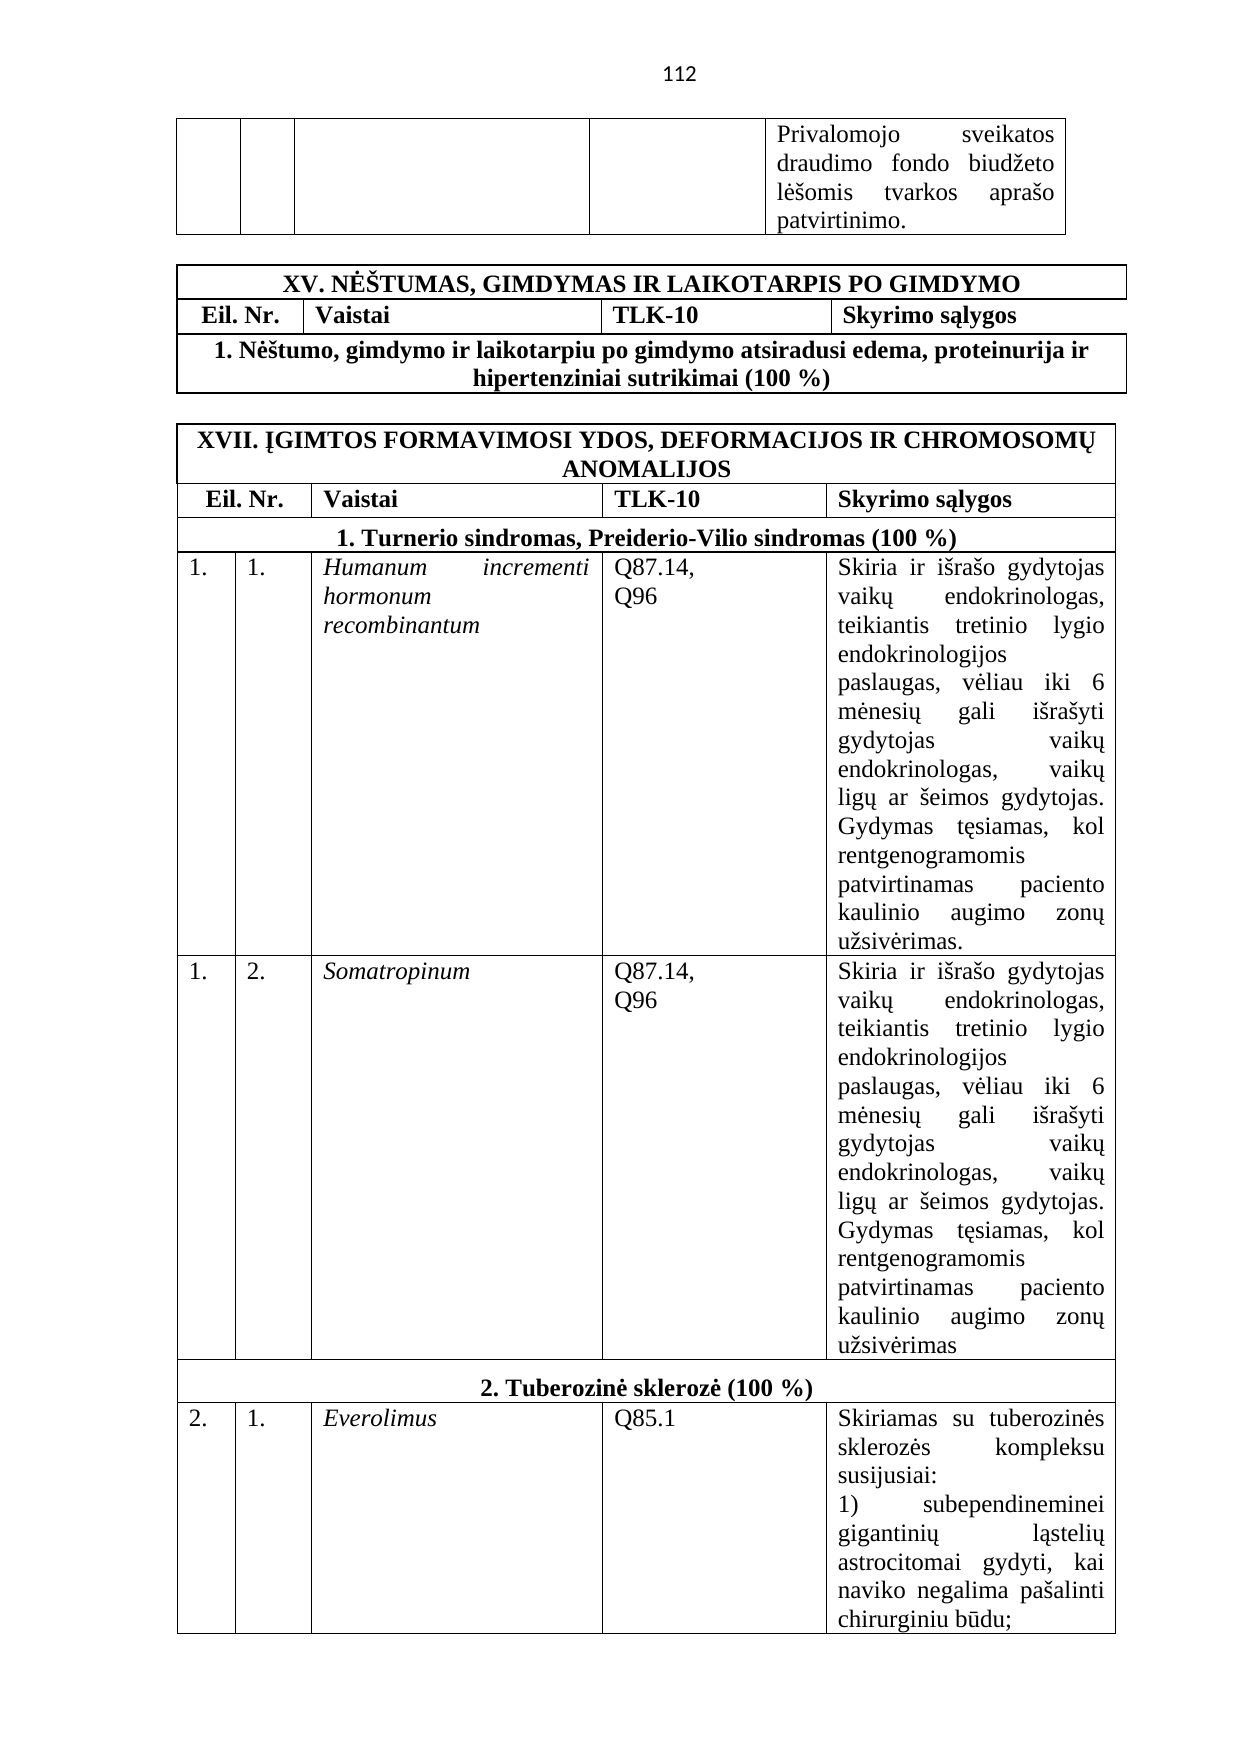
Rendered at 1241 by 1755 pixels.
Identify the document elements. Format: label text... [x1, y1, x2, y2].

table_cell [1080, 118, 1085, 234]
table_cell [1104, 118, 1110, 234]
table_cell [1116, 955, 1120, 1358]
table_cell [1116, 517, 1120, 551]
table_cell 2. [178, 1403, 235, 1633]
table_cell 2. Tuberozinė sklerozė (100 %) [178, 1360, 1115, 1402]
table_cell Eil. Nr. [178, 484, 311, 517]
table_cell Q87.14, Q96 [603, 553, 826, 955]
table_cell [295, 119, 589, 234]
table_cell Somatropinum [312, 956, 602, 1358]
table_cell [1116, 551, 1120, 955]
table_header XV. NĖŠTUMAS, GIMDYMAS IR LAIKOTARPIS PO GIMDYMO [178, 266, 1126, 298]
table_cell [1120, 1359, 1126, 1402]
table_cell Everolimus [312, 1403, 602, 1633]
table_cell [1070, 118, 1076, 234]
table_cell Vaistai [312, 484, 602, 517]
table_header [1116, 423, 1120, 483]
table_cell 1. Turnerio sindromas, Preiderio-Vilio sindromas (100 %) [178, 518, 1115, 551]
table_cell [1116, 1402, 1120, 1633]
table_cell [1100, 118, 1104, 234]
table_cell Humanum incrementi hormonum recombinantum [312, 553, 602, 955]
table_cell [1094, 118, 1099, 234]
table_cell [1120, 517, 1126, 551]
table_cell [1120, 483, 1126, 517]
table_cell 1. [236, 1403, 311, 1633]
table_cell [1110, 118, 1123, 234]
table_cell [1066, 118, 1070, 234]
table_cell 1. [178, 553, 235, 955]
table_cell Q85.1 [603, 1403, 826, 1633]
table_cell [1076, 118, 1080, 234]
table_cell [1090, 118, 1094, 234]
table_cell Vaistai [304, 300, 601, 333]
table_cell Skyrimo sąlygos [827, 484, 1115, 517]
table_cell 1. [236, 553, 311, 955]
table_cell [1085, 118, 1089, 234]
table_cell [1120, 955, 1126, 1358]
table_cell [177, 119, 240, 234]
table_cell 1. Nėštumo, gimdymo ir laikotarpiu po gimdymo atsiradusi edema, proteinurija ir hipertenziniai sutrikimai (100 %) [178, 335, 1126, 392]
table_cell Skiria ir išrašo gydytojas vaikų endokrinologas, teikiantis tretinio lygio endokrinologijos paslaugas, vėliau iki 6 mėnesių gali išrašyti gydytojas vaikų endokrinologas, vaikų ligų ar šeimos gydytojas. Gydymas tęsiamas, kol rentgenogramomis patvirtinamas paciento kaulinio augimo zonų užsivėrimas [827, 956, 1115, 1358]
table_cell TLK-10 [603, 484, 826, 517]
table_cell [1120, 551, 1126, 955]
table_cell [590, 119, 765, 234]
table_cell Skiriamas su tuberozinės sklerozės kompleksu susijusiai: 1) subependineminei gigantinių ląstelių astrocitomai gydyti, kai naviko negalima pašalinti chirurginiu būdu; [827, 1403, 1115, 1633]
table_cell 1. [178, 956, 235, 1358]
table_cell Privalomojo sveikatos draudimo fondo biudžeto lėšomis tvarkos aprašo patvirtinimo. [766, 119, 1065, 234]
table_cell Eil. Nr. [178, 300, 303, 333]
table_cell [241, 119, 294, 234]
table_cell [1116, 483, 1120, 517]
table_cell Skiria ir išrašo gydytojas vaikų endokrinologas, teikiantis tretinio lygio endokrinologijos paslaugas, vėliau iki 6 mėnesių gali išrašyti gydytojas vaikų endokrinologas, vaikų ligų ar šeimos gydytojas. Gydymas tęsiamas, kol rentgenogramomis patvirtinamas paciento kaulinio augimo zonų užsivėrimas. [827, 553, 1115, 955]
table_cell 2. [236, 956, 311, 1358]
table_cell [1116, 1359, 1120, 1402]
table_cell Q87.14, Q96 [603, 956, 826, 1358]
table_header [1120, 423, 1126, 483]
table_cell [1120, 1402, 1126, 1633]
table_cell TLK-10 [602, 300, 831, 333]
table_cell Skyrimo sąlygos [832, 300, 1126, 333]
table_header XVII. ĮGIMTOS FORMAVIMOSI YDOS, DEFORMACIJOS IR CHROMOSOMŲ ANOMALIJOS [178, 425, 1115, 483]
